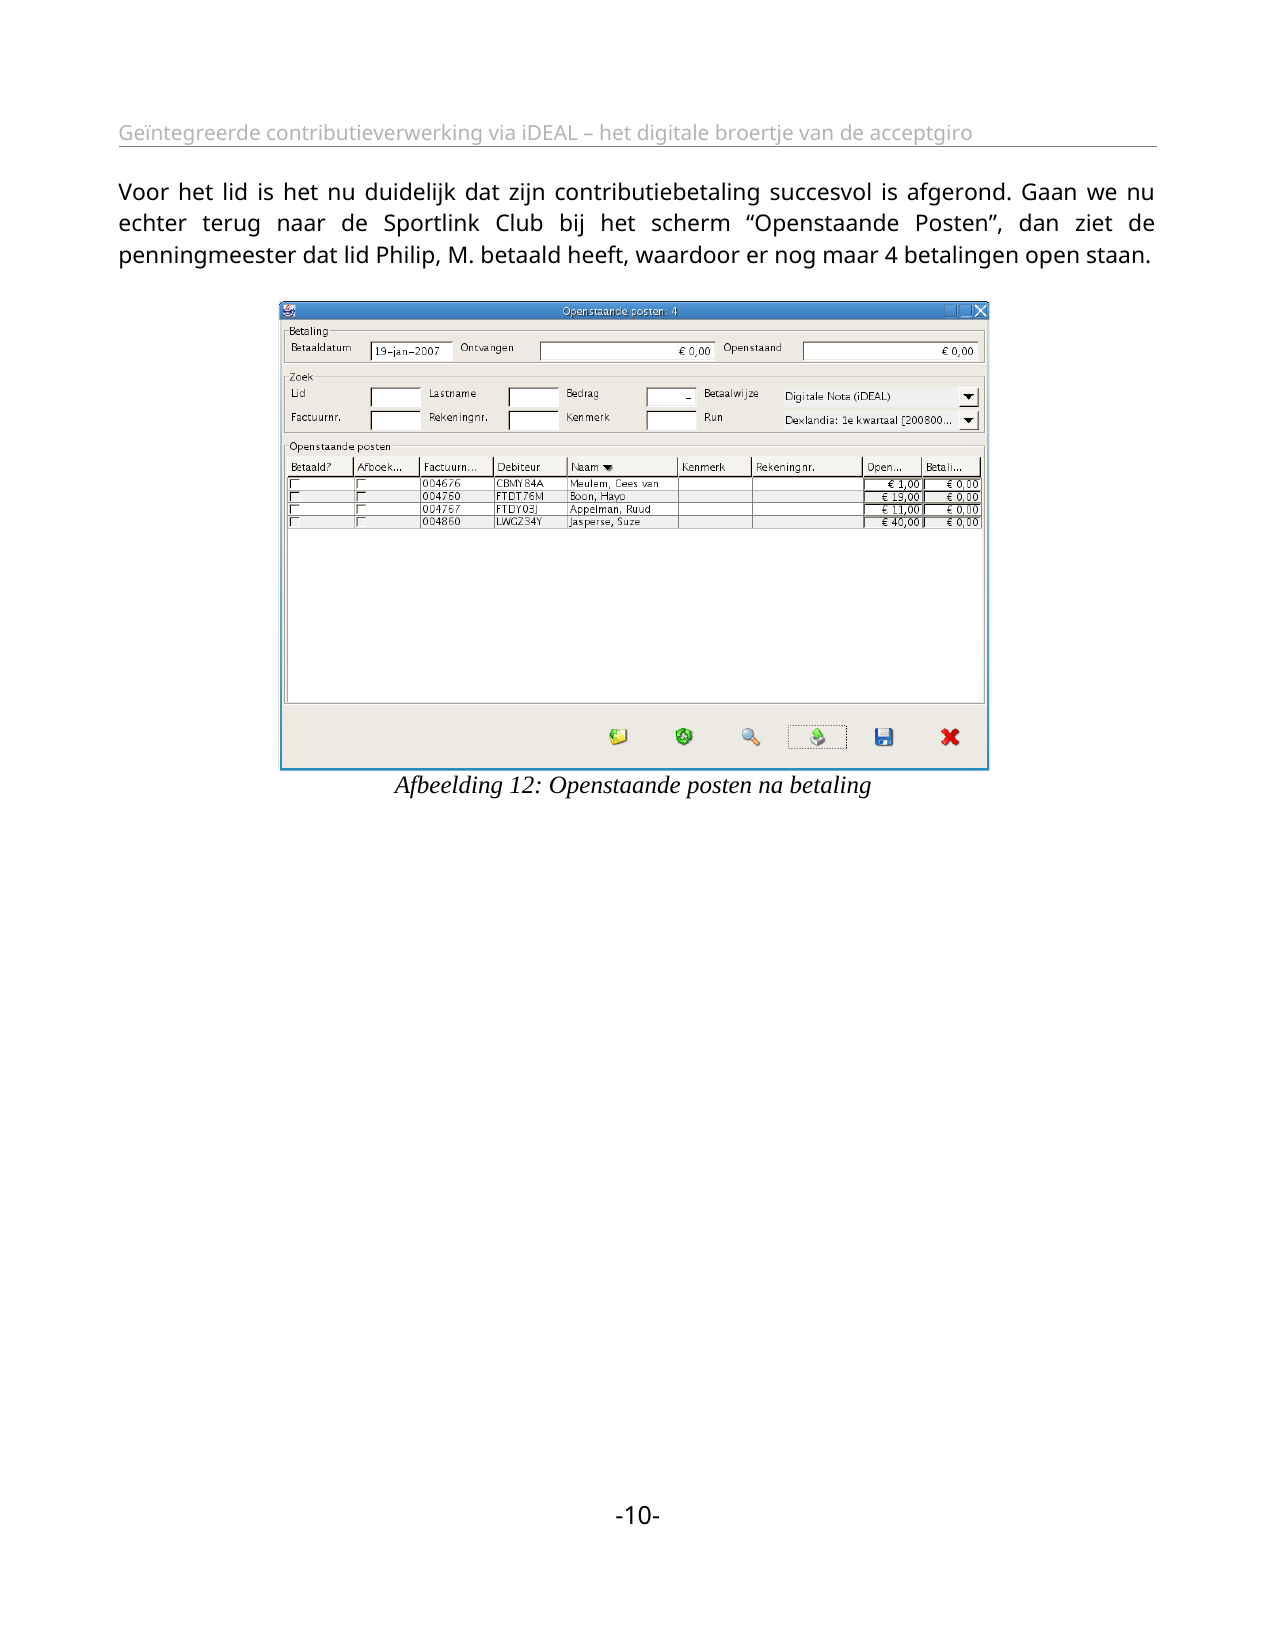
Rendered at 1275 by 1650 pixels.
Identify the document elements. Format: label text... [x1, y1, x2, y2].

picture [278, 301, 990, 771]
text Afbeelding 12: Openstaande posten na betaling [279, 771, 989, 798]
text Voor het lid is het nu duidelijk dat zijn contributiebetaling succesvol is afgerond. Gaan we nu echter terug naar de Sportlink Club bij het scherm “Openstaande Posten”, dan ziet de penningmeester dat lid Philip, M. betaald heeft, waardoor er nog maar 4 betalingen open staan. [118, 176, 1157, 270]
